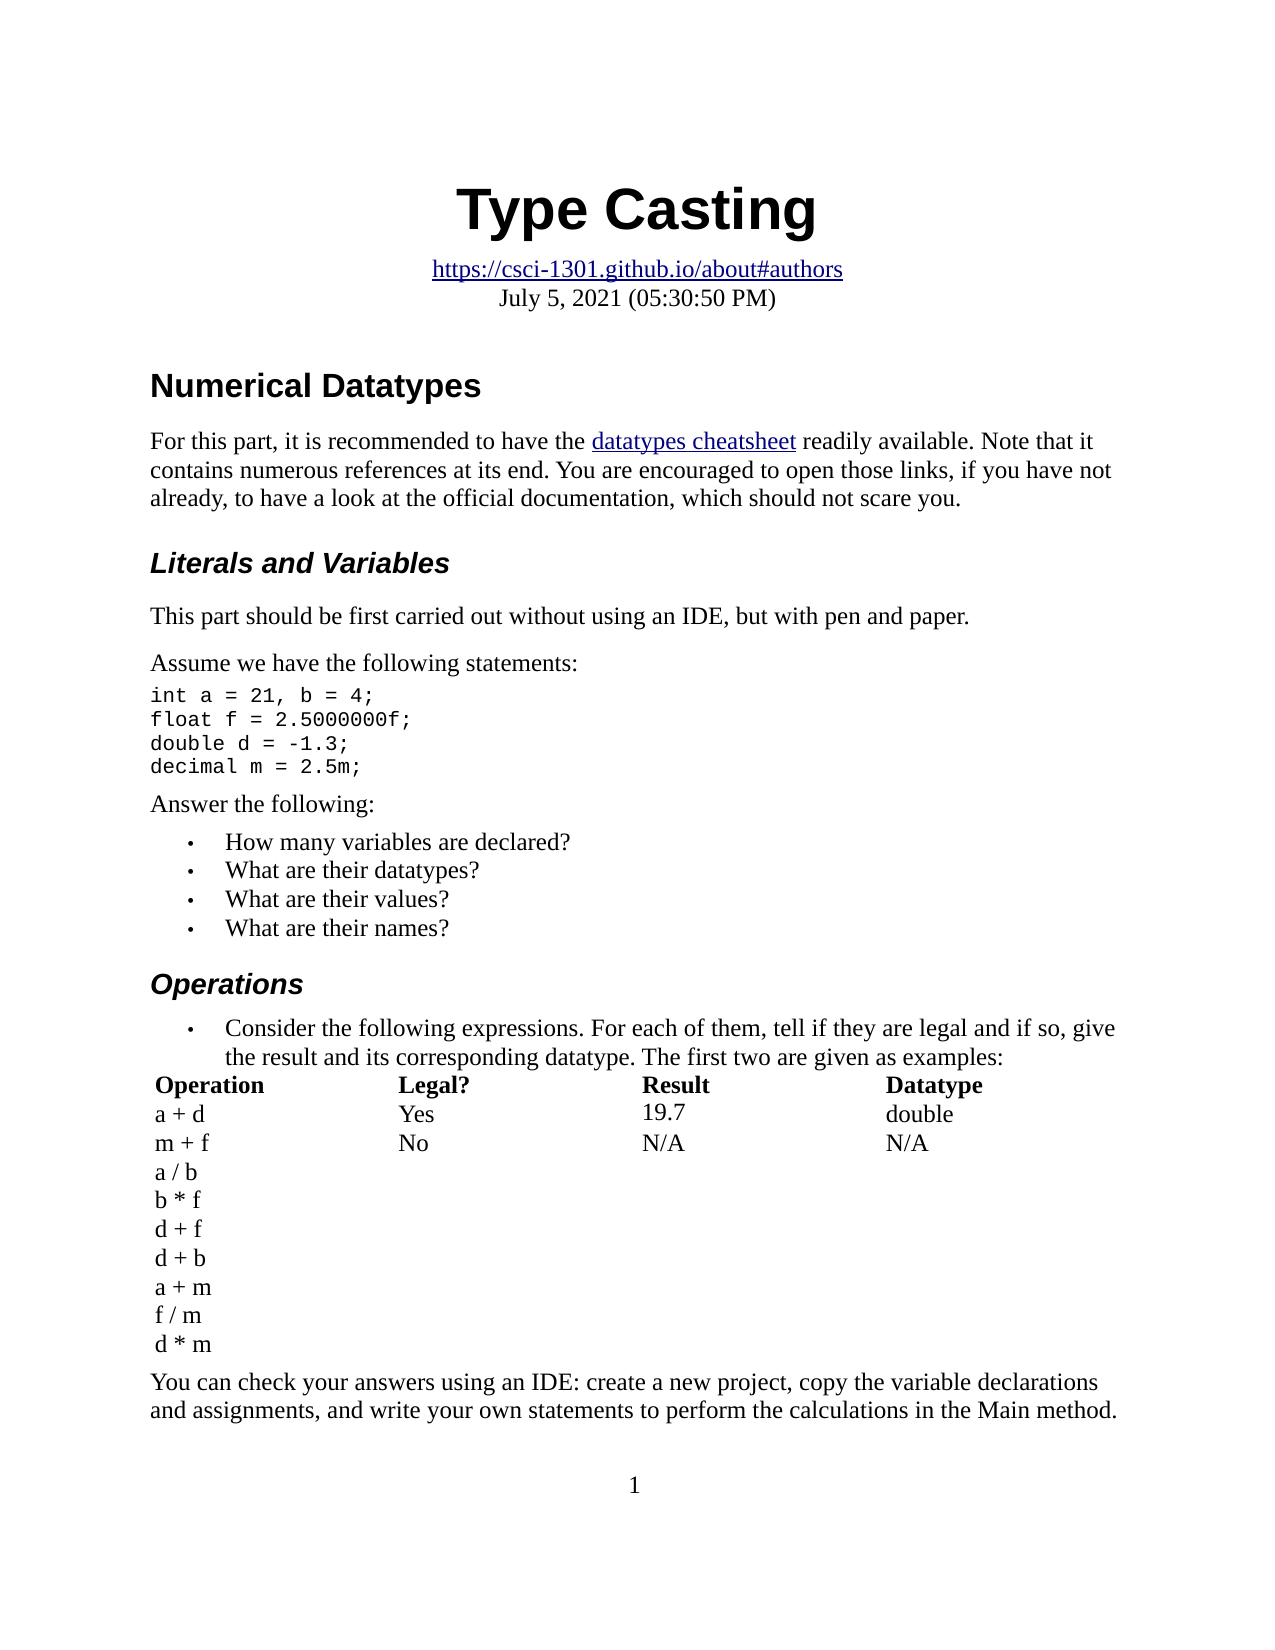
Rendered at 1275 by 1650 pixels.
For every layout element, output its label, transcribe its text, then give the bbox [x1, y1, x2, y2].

table_cell N/A [881, 1128, 1125, 1157]
table_cell [638, 1329, 881, 1358]
table_cell d * m [150, 1329, 394, 1358]
text July 5, 2021 (05:30:50 PM) [150, 283, 1125, 312]
table_cell a / b [150, 1157, 394, 1185]
list What are their values? [187, 884, 1125, 913]
table_cell [394, 1157, 637, 1185]
table_cell No [394, 1128, 637, 1157]
table_cell [394, 1214, 637, 1243]
table_cell [394, 1243, 637, 1272]
table_cell [638, 1185, 881, 1214]
title Type Casting [150, 175, 1125, 242]
list What are their datatypes? [187, 856, 1125, 884]
subtitle Operations [150, 967, 1125, 1000]
table_cell [394, 1185, 637, 1214]
text You can check your answers using an IDE: create a new project, copy the variable declarations and assignments, and write your own statements to perform the calculations in the Main method. [150, 1367, 1125, 1424]
text int a = 21, b = 4; [150, 686, 1125, 709]
table_cell [881, 1272, 1125, 1300]
table_cell [881, 1243, 1125, 1272]
table_cell b * f [150, 1185, 394, 1214]
text decimal m = 2.5m; [150, 756, 1125, 780]
table_cell Yes [394, 1099, 637, 1128]
table_cell [881, 1329, 1125, 1358]
table_cell d + b [150, 1243, 394, 1272]
table_cell [638, 1214, 881, 1243]
text float f = 2.5000000f; [150, 709, 1125, 733]
subtitle Literals and Variables [150, 546, 1125, 580]
table_cell a + m [150, 1272, 394, 1300]
table_cell f / m [150, 1300, 394, 1329]
table_cell [638, 1157, 881, 1185]
table_cell [881, 1214, 1125, 1243]
table_header Operation [150, 1070, 394, 1099]
list Consider the following expressions. For each of them, tell if they are legal and if so, give the result and its corresponding datatype. The first two are given as examples: [187, 1013, 1125, 1070]
table_cell [394, 1329, 637, 1358]
table_header Datatype [881, 1070, 1125, 1099]
table_cell [638, 1300, 881, 1329]
table_cell m + f [150, 1128, 394, 1157]
table_cell a + d [150, 1099, 394, 1128]
text This part should be first carried out without using an IDE, but with pen and paper. [150, 601, 1125, 630]
text Assume we have the following statements: [150, 648, 1125, 677]
text double d = -1.3; [150, 733, 1125, 756]
table_cell [638, 1272, 881, 1300]
table_cell [638, 1243, 881, 1272]
table_cell [881, 1185, 1125, 1214]
text For this part, it is recommended to have the datatypes cheatsheet readily available. Note that it contains numerous references at its end. You are encouraged to open those links, if you have not already, to have a look at the official documentation, which should not scare you. [150, 426, 1125, 512]
table_cell [638, 1099, 881, 1128]
list What are their names? [187, 913, 1125, 942]
table_cell d + f [150, 1214, 394, 1243]
table_header Legal? [394, 1070, 637, 1099]
table_cell [881, 1157, 1125, 1185]
table_cell [394, 1300, 637, 1329]
table_header Result [638, 1070, 881, 1099]
table_cell double [881, 1099, 1125, 1128]
text Answer the following: [150, 789, 1125, 818]
table_cell [394, 1272, 637, 1300]
text https://csci-1301.github.io/about#authors [150, 254, 1125, 283]
table_cell N/A [638, 1128, 881, 1157]
table_cell [881, 1300, 1125, 1329]
list How many variables are declared? [187, 827, 1125, 856]
subtitle Numerical Datatypes [150, 366, 1125, 404]
